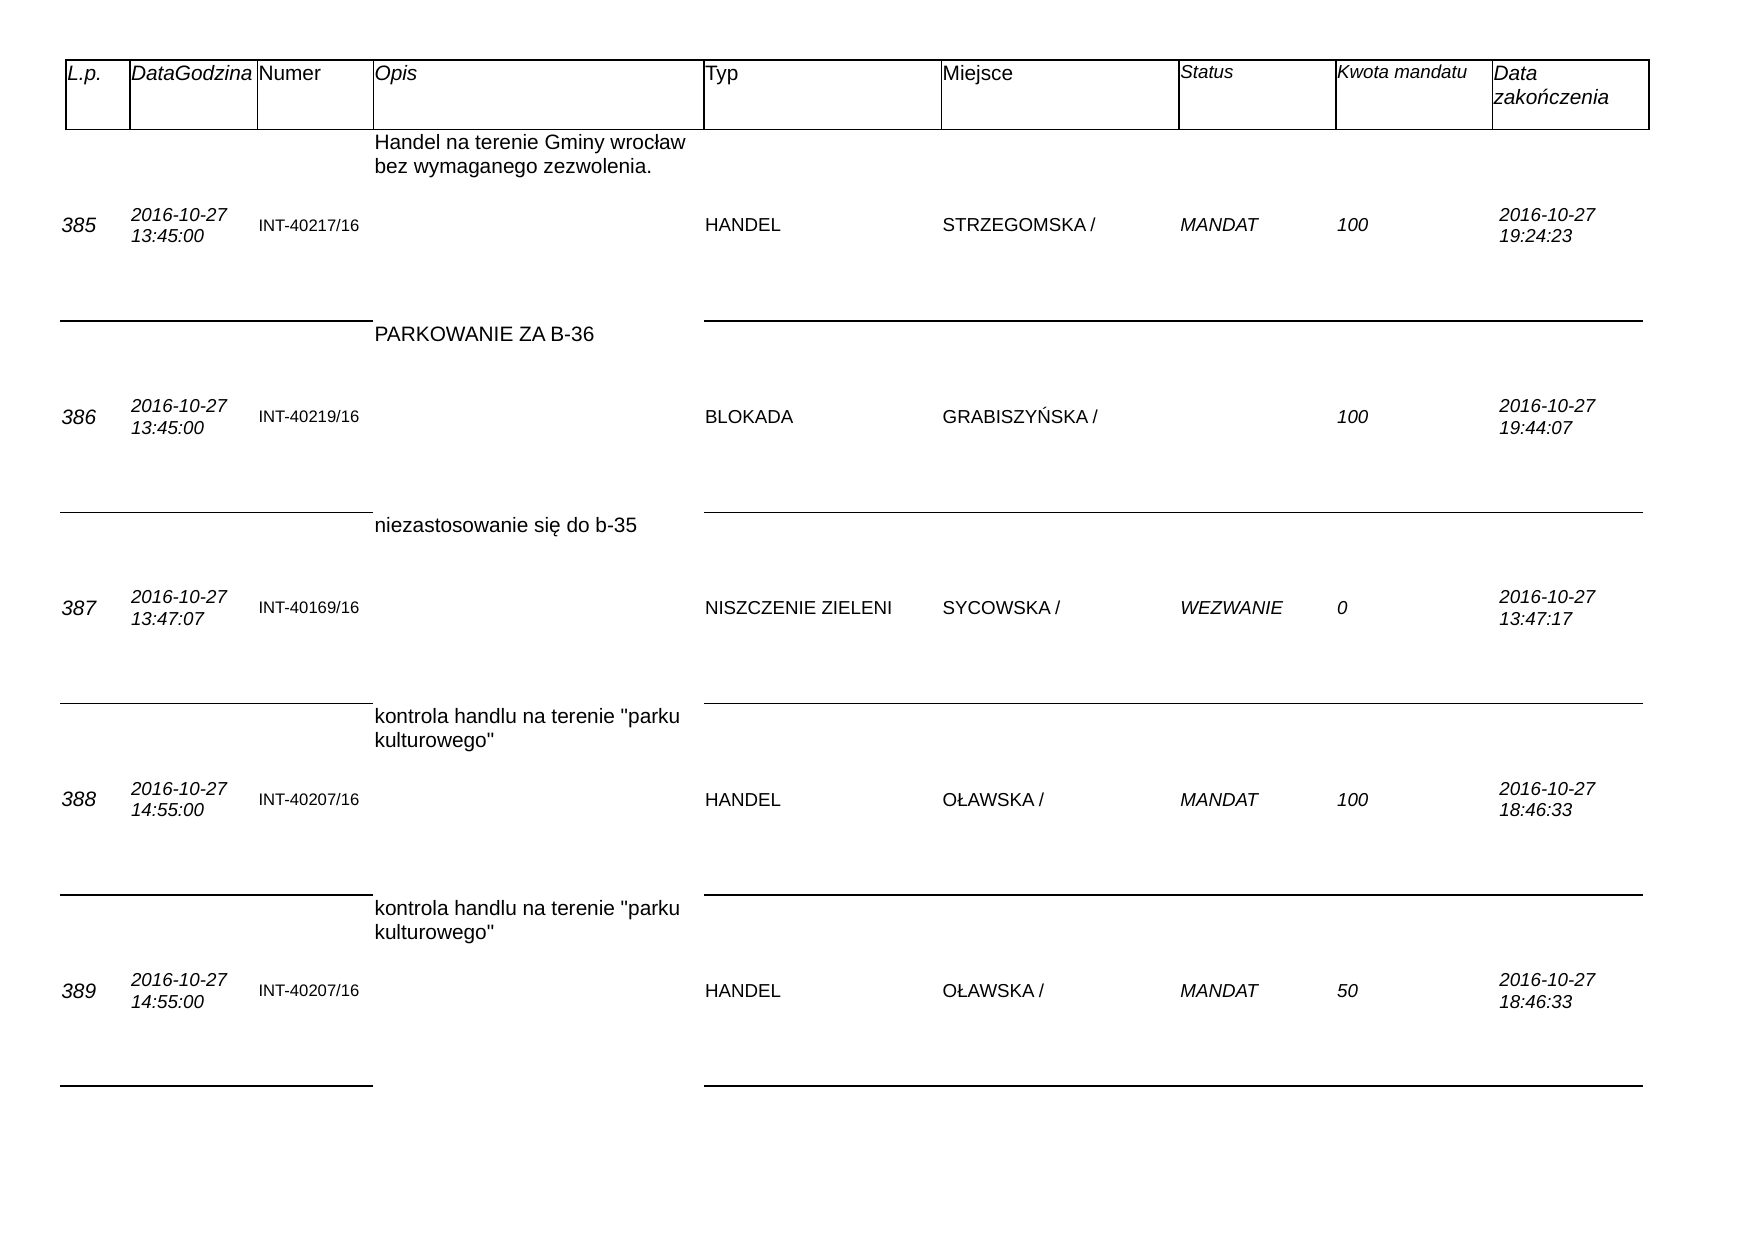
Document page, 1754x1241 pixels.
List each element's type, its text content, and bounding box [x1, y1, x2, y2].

table_cell 2016-10-27 13:47:07 [130, 513, 257, 703]
table_cell 50 [1336, 896, 1498, 1085]
table_cell Handel na terenie Gminy wrocław bez wymaganego zezwolenia. [373, 130, 704, 320]
table_cell MANDAT [1179, 704, 1336, 894]
table_cell 2016-10-27 18:46:33 [1498, 704, 1643, 894]
table_cell 2016-10-27 13:45:00 [130, 130, 257, 320]
table_cell GRABISZYŃSKA / [941, 322, 1179, 511]
table_cell 386 [60, 322, 130, 511]
table_cell MANDAT [1179, 130, 1336, 320]
table_header Miejsce [942, 61, 1178, 129]
table_header Kwota mandatu [1337, 61, 1492, 129]
table_cell 100 [1336, 130, 1498, 320]
table_cell 100 [1336, 704, 1498, 894]
table_cell 388 [60, 704, 130, 894]
table_cell kontrola handlu na terenie "parku kulturowego" [373, 894, 704, 1085]
table_header Status [1180, 61, 1335, 129]
table_cell 2016-10-27 13:47:17 [1498, 513, 1643, 703]
table_cell niezastosowanie się do b-35 [373, 511, 704, 703]
table_cell PARKOWANIE ZA B-36 [373, 320, 704, 511]
table_header Opis [374, 61, 703, 129]
table_header [60, 59, 65, 129]
table_cell 2016-10-27 14:55:00 [130, 704, 257, 894]
table_header L.p. [67, 61, 129, 129]
table_cell WEZWANIE [1179, 513, 1336, 703]
table_cell 2016-10-27 14:55:00 [130, 896, 257, 1085]
table_cell OŁAWSKA / [941, 704, 1179, 894]
table_cell MANDAT [1179, 896, 1336, 1085]
table_cell 2016-10-27 19:44:07 [1498, 322, 1643, 511]
table_cell [1643, 703, 1649, 894]
table_cell INT-40217/16 [257, 130, 373, 320]
table_cell INT-40207/16 [257, 896, 373, 1085]
table_cell HANDEL [704, 704, 941, 894]
table_header Typ [705, 61, 941, 129]
table_cell 2016-10-27 13:45:00 [130, 322, 257, 511]
table_cell OŁAWSKA / [941, 896, 1179, 1085]
table_cell HANDEL [704, 130, 941, 320]
table_cell 2016-10-27 18:46:33 [1498, 896, 1643, 1085]
table_cell 0 [1336, 513, 1498, 703]
table_cell 100 [1336, 322, 1498, 511]
table_cell INT-40219/16 [257, 322, 373, 511]
table_cell 387 [60, 513, 130, 703]
table_cell INT-40169/16 [257, 513, 373, 703]
table_cell 2016-10-27 19:24:23 [1498, 130, 1643, 320]
table_cell 385 [60, 129, 130, 320]
table_cell INT-40207/16 [257, 704, 373, 894]
table_cell HANDEL [704, 896, 941, 1085]
table_header Numer [258, 61, 373, 129]
table_header Data zakończenia [1493, 61, 1648, 129]
table_cell [1179, 322, 1336, 511]
table_cell STRZEGOMSKA / [941, 130, 1179, 320]
table_cell BLOKADA [704, 322, 941, 511]
table_cell [1643, 894, 1649, 1085]
table_cell SYCOWSKA / [941, 513, 1179, 703]
table_header DataGodzina [131, 61, 257, 129]
table_cell [1643, 511, 1649, 703]
table_cell 389 [60, 896, 130, 1085]
table_cell NISZCZENIE ZIELENI [704, 513, 941, 703]
table_cell [1643, 320, 1649, 511]
table_cell [1643, 130, 1649, 320]
table_cell kontrola handlu na terenie "parku kulturowego" [373, 703, 704, 894]
